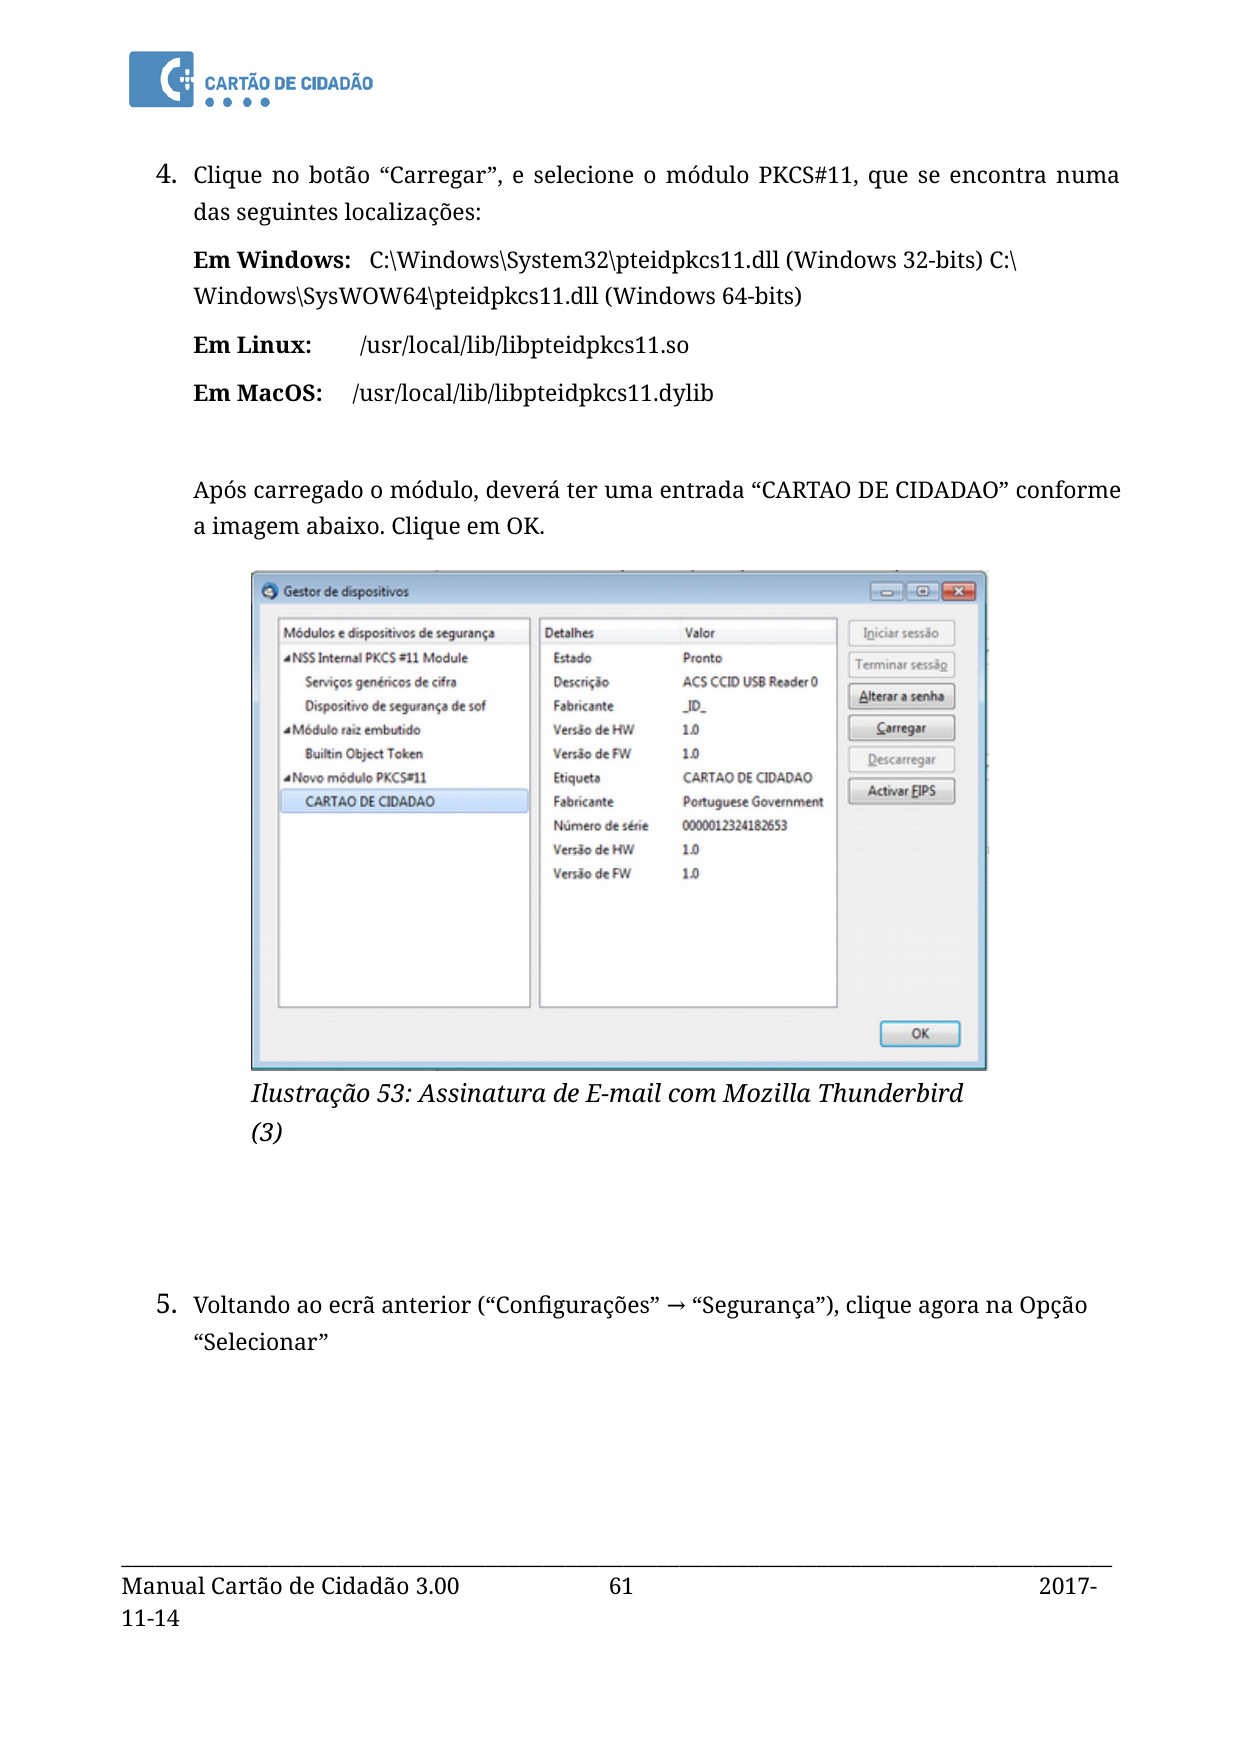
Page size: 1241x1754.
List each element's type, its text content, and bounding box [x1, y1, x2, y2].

picture [127, 45, 420, 115]
list Após carregado o módulo, deverá ter uma entrada “CARTAO DE CIDADAO” conforme a imagem abaixo. Clique em OK. [156, 474, 1122, 541]
list Clique no botão “Carregar”, e selecione o módulo PKCS#11, que se encontra numa das seguintes localizações: [156, 154, 1122, 227]
text Ilustração 53: Assinatura de E-mail com Mozilla Thunderbird (3) [251, 1071, 989, 1149]
list Em Windows: C:\Windows\System32\pteidpkcs11.dll (Windows 32-bits) C:\Windows\SysWOW64\pteidpkcs11.dll (Windows 64-bits) [156, 244, 1122, 311]
list Em MacOS: /usr/local/lib/libpteidpkcs11.dylib [156, 377, 1122, 408]
picture [251, 570, 990, 1071]
list Em Linux: /usr/local/lib/libpteidpkcs11.so [156, 328, 1122, 360]
list Voltando ao ecrã anterior (“Configurações” → “Segurança”), clique agora na Opção “Selecionar” [156, 1285, 1122, 1358]
